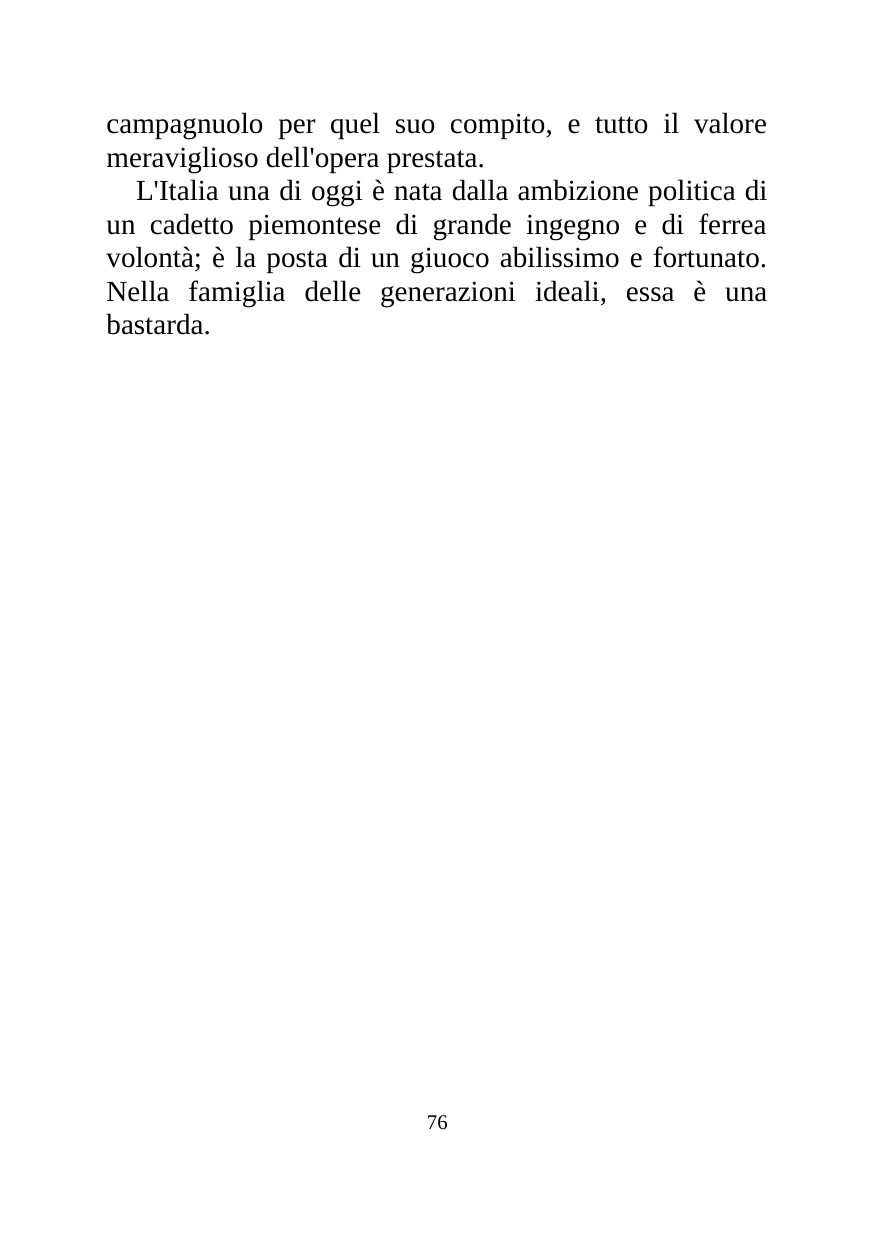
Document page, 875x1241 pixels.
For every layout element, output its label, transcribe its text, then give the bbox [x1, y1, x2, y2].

text L'Italia una di oggi è nata dalla ambizione politica di un cadetto piemontese di grande ingegno e di ferrea volontà; è la posta di un giuoco abilissimo e fortunato. Nella famiglia delle generazioni ideali, essa è una bastarda. [106, 173, 768, 341]
text campagnuolo per quel suo compito, e tutto il valore meraviglioso dell'opera prestata. [106, 106, 768, 173]
